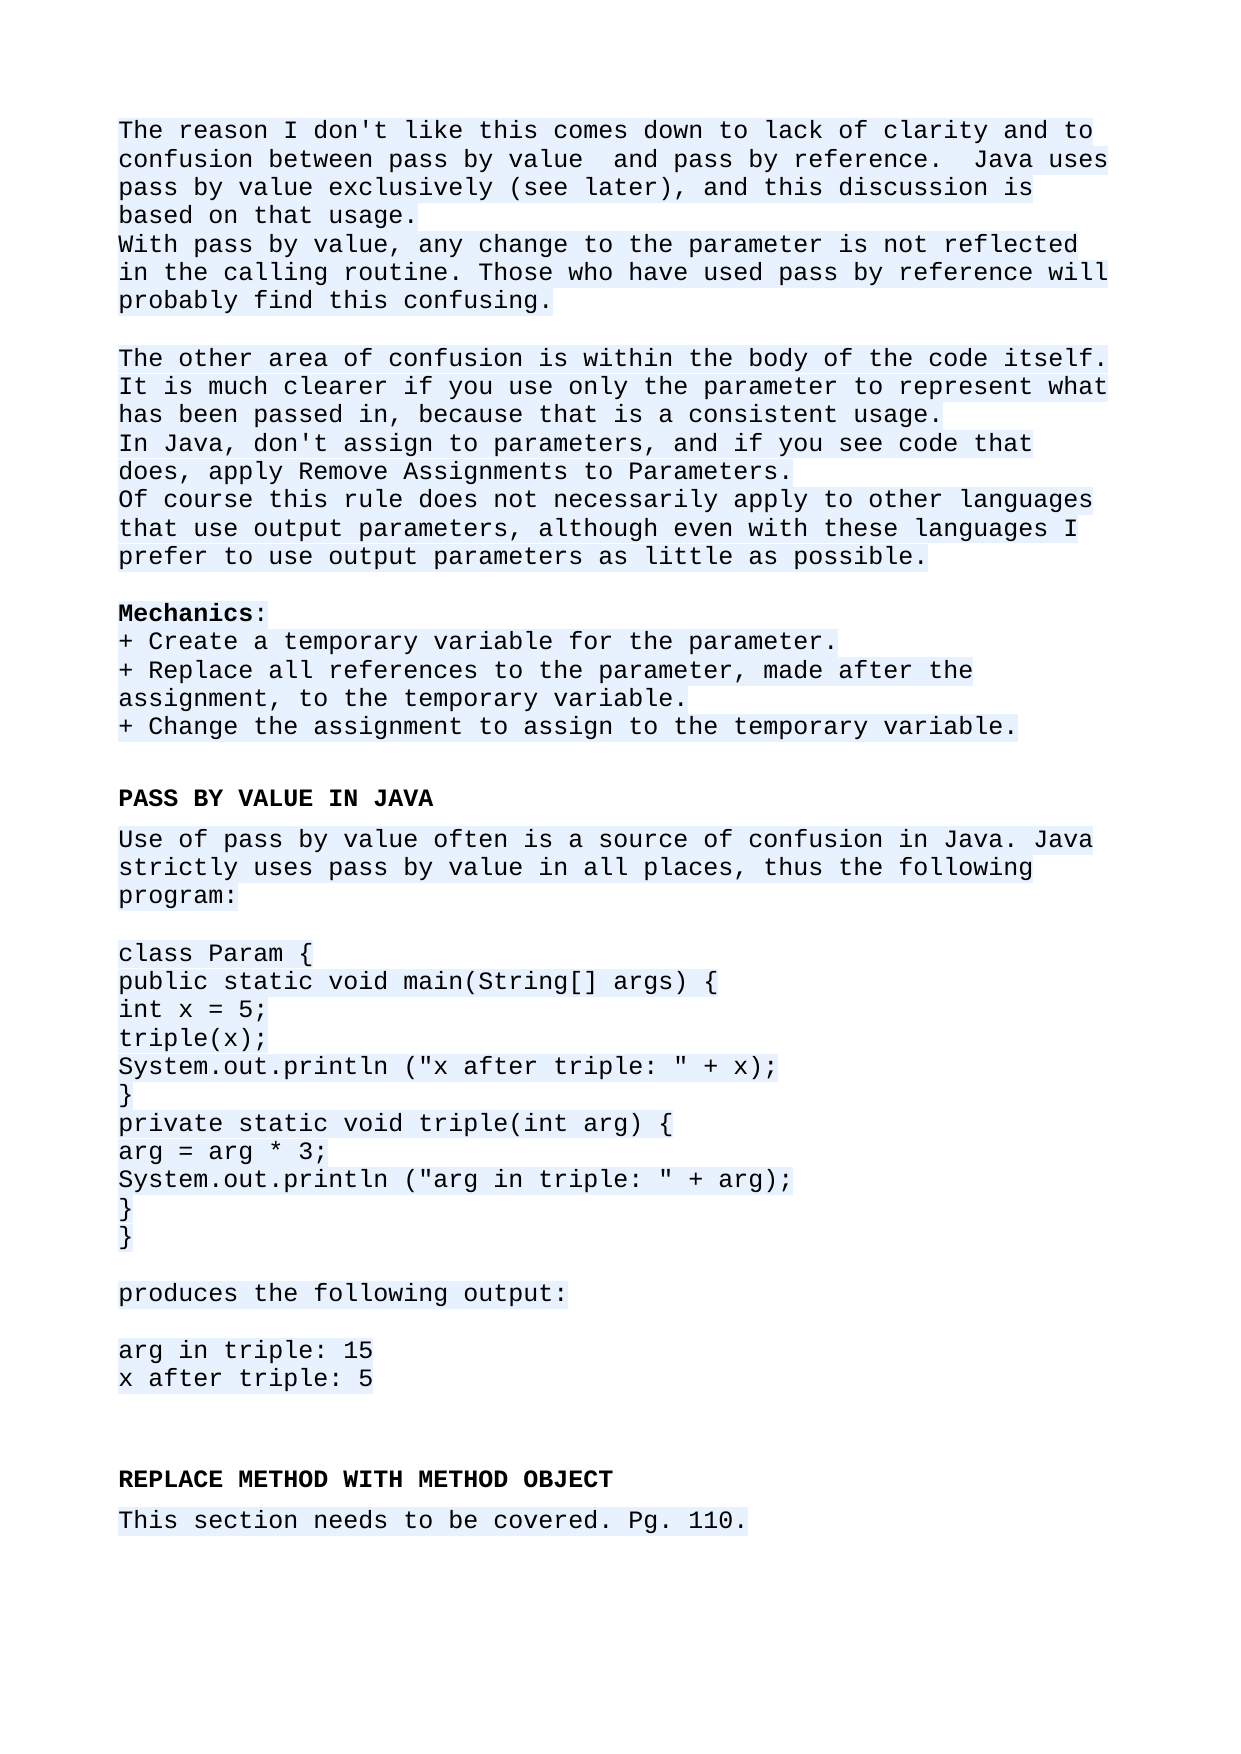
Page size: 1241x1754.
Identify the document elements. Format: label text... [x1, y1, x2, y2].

text System.out.println ("x after triple: " + x); [118, 1053, 1122, 1082]
text } [118, 1082, 1122, 1110]
text The other area of confusion is within the body of the code itself. It is much clearer if you use only the parameter to represent what has been passed in, because that is a consistent usage. [118, 345, 1122, 430]
text class Param { [118, 940, 1122, 968]
text Use of pass by value often is a source of confusion in Java. Java strictly uses pass by value in all places, thus the following program: [118, 826, 1122, 911]
text In Java, don't assign to parameters, and if you see code that does, apply Remove Assignments to Parameters. [118, 430, 1122, 487]
text arg = arg * 3; [118, 1138, 1122, 1167]
text + Replace all references to the parameter, made after the assignment, to the temporary variable. [118, 657, 1122, 714]
text Of course this rule does not necessarily apply to other languages that use output parameters, although even with these languages I prefer to use output parameters as little as possible. [118, 487, 1122, 572]
text public static void main(String[] args) { [118, 968, 1122, 997]
text } [118, 1195, 1122, 1223]
text With pass by value, any change to the parameter is not reflected in the calling routine. Those who have used pass by reference will probably find this confusing. [118, 231, 1122, 316]
text produces the following output: [118, 1281, 1122, 1309]
text x after triple: 5 [118, 1366, 1122, 1394]
text private static void triple(int arg) { [118, 1110, 1122, 1138]
text int x = 5; [118, 997, 1122, 1025]
text + Change the assignment to assign to the temporary variable. [118, 714, 1122, 742]
text triple(x); [118, 1025, 1122, 1053]
text + Create a temporary variable for the parameter. [118, 629, 1122, 657]
text The reason I don't like this comes down to lack of clarity and to confusion between pass by value and pass by reference. Java uses pass by value exclusively (see later), and this discussion is based on that usage. [118, 118, 1122, 231]
text } [118, 1223, 1122, 1252]
text Mechanics: [118, 601, 1122, 629]
text This section needs to be covered. Pg. 110. [118, 1507, 1122, 1536]
text arg in triple: 15 [118, 1338, 1122, 1366]
subtitle REPLACE METHOD WITH METHOD OBJECT [118, 1466, 1122, 1495]
subtitle PASS BY VALUE IN JAVA [118, 786, 1122, 814]
text System.out.println ("arg in triple: " + arg); [118, 1167, 1122, 1195]
